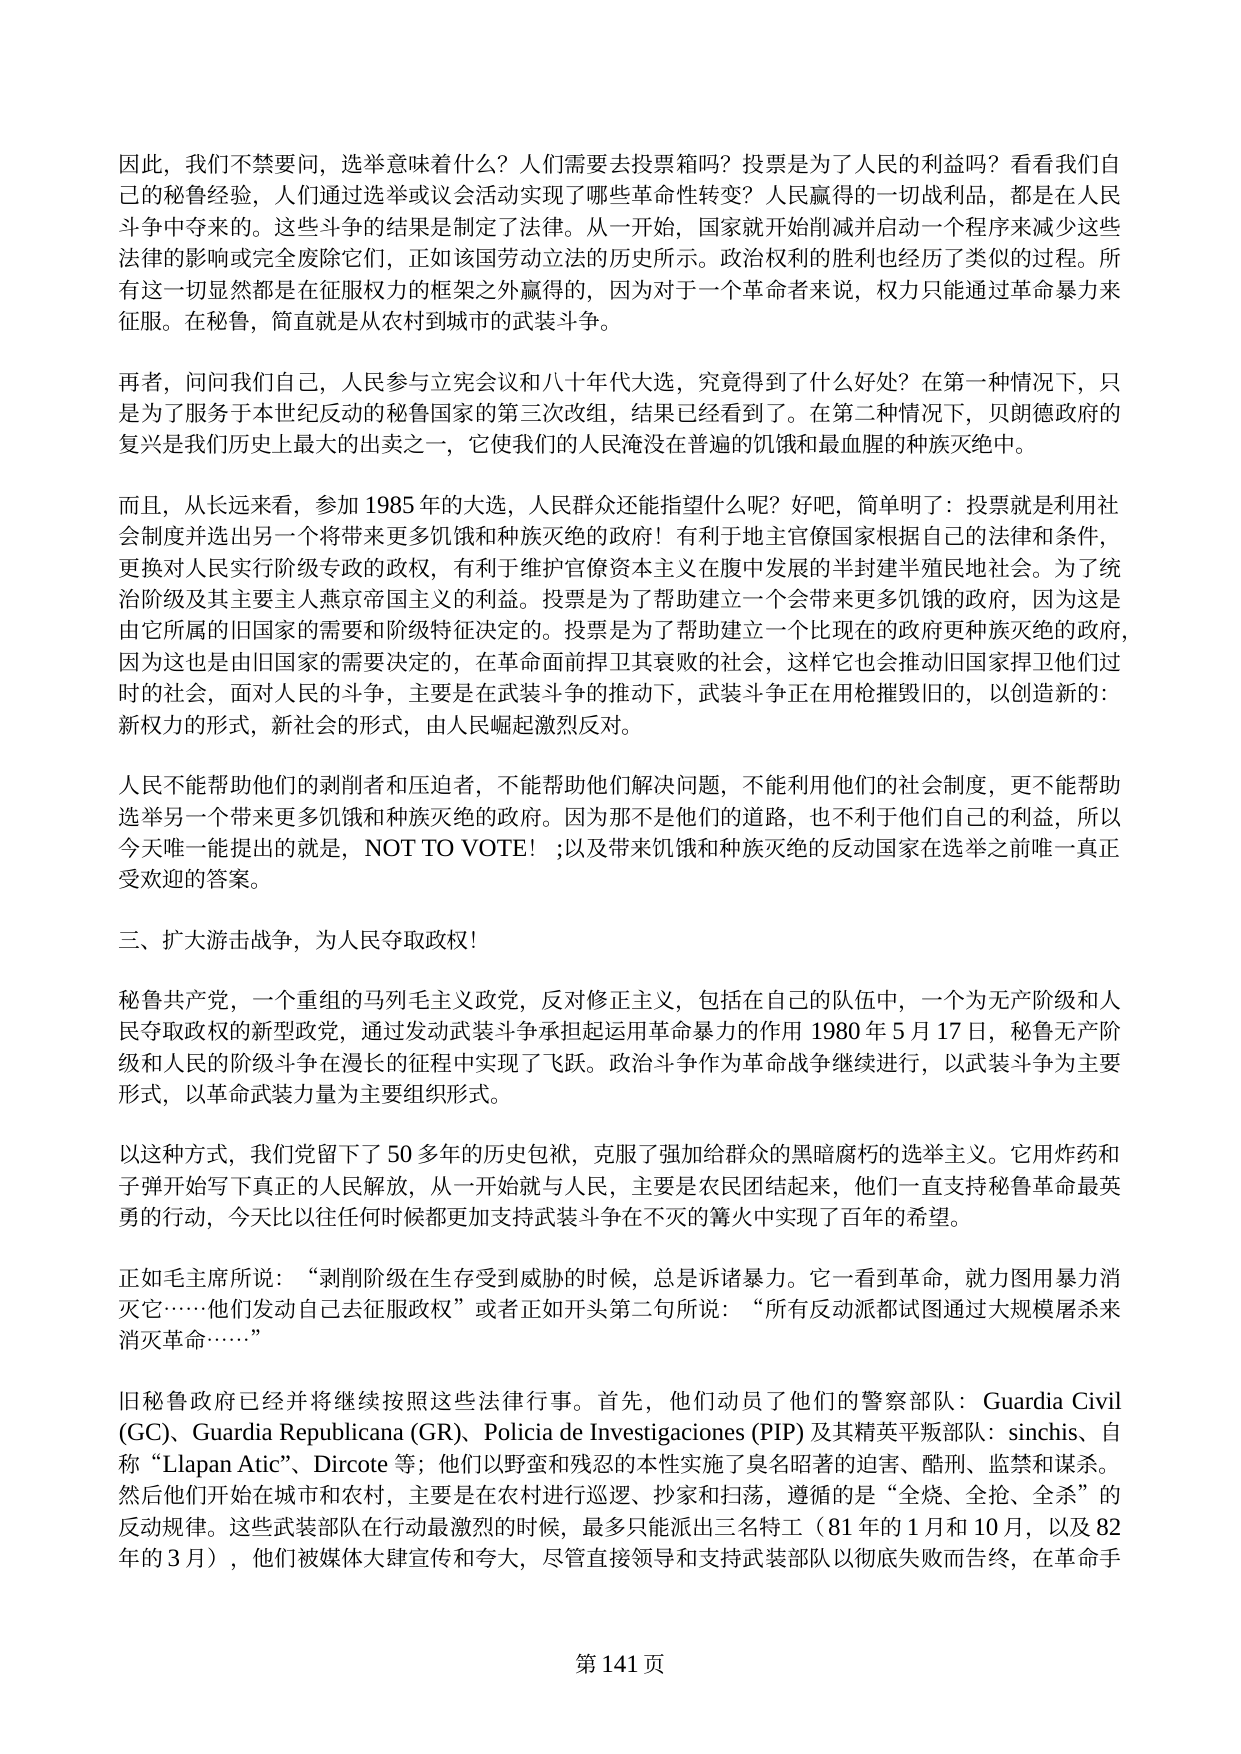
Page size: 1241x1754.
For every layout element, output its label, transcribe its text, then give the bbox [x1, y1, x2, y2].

text 正如毛主席所说：“剥削阶级在生存受到威胁的时候，总是诉诸暴力。它一看到革命，就力图用暴力消灭它……他们发动自己去征服政权”或者正如开头第二句所说：“所有反动派都试图通过大规模屠杀来消灭革命……” [118, 1261, 1122, 1355]
text 以这种方式，我们党留下了50多年的历史包袱，克服了强加给群众的黑暗腐朽的选举主义。它用炸药和子弹开始写下真正的人民解放，从一开始就与人民，主要是农民团结起来，他们一直支持秘鲁革命最英勇的行动，今天比以往任何时候都更加支持武装斗争在不灭的篝火中实现了百年的希望。 [118, 1138, 1122, 1232]
text 而且，从长远来看，参加1985年的大选，人民群众还能指望什么呢？好吧，简单明了：投票就是利用社会制度并选出另一个将带来更多饥饿和种族灭绝的政府！有利于地主官僚国家根据自己的法律和条件，更换对人民实行阶级专政的政权，有利于维护官僚资本主义在腹中发展的半封建半殖民地社会。为了统治阶级及其主要主人燕京帝国主义的利益。投票是为了帮助建立一个会带来更多饥饿的政府，因为这是由它所属的旧国家的需要和阶级特征决定的。投票是为了帮助建立一个比现在的政府更种族灭绝的政府，因为这也是由旧国家的需要决定的，在革命面前捍卫其衰败的社会，这样它也会推动旧国家捍卫他们过时的社会，面对人民的斗争，主要是在武装斗争的推动下，武装斗争正在用枪摧毁旧的，以创造新的：新权力的形式，新社会的形式，由人民崛起激烈反对。 [118, 488, 1122, 739]
text 秘鲁共产党，一个重组的马列毛主义政党，反对修正主义，包括在自己的队伍中，一个为无产阶级和人民夺取政权的新型政党，通过发动武装斗争承担起运用革命暴力的作用1980年5月17日，秘鲁无产阶级和人民的阶级斗争在漫长的征程中实现了飞跃。政治斗争作为革命战争继续进行，以武装斗争为主要形式，以革命武装力量为主要组织形式。 [118, 983, 1122, 1109]
text 旧秘鲁政府已经并将继续按照这些法律行事。首先，他们动员了他们的警察部队：Guardia Civil (GC)、Guardia Republicana (GR)、Policia de Investigaciones (PIP) 及其精英平叛部队：sinchis、自称“Llapan Atic”、Dircote 等；他们以野蛮和残忍的本性实施了臭名昭著的迫害、酷刑、监禁和谋杀。然后他们开始在城市和农村，主要是在农村进行巡逻、抄家和扫荡，遵循的是“全烧、全抢、全杀”的反动规律。这些武装部队在行动最激烈的时候，最多只能派出三名特工（81年的1月和10月，以及82年的3月），他们被媒体大肆宣传和夸大，尽管直接领导和支持武装部队以彻底失败而告终，在革命手 [118, 1384, 1122, 1573]
text 三、扩大游击战争，为人民夺取政权！ [118, 923, 1122, 954]
text 因此，我们不禁要问，选举意味着什么？人们需要去投票箱吗？投票是为了人民的利益吗？看看我们自己的秘鲁经验，人们通过选举或议会活动实现了哪些革命性转变？人民赢得的一切战利品，都是在人民斗争中夺来的。这些斗争的结果是制定了法律。从一开始，国家就开始削减并启动一个程序来减少这些法律的影响或完全废除它们，正如该国劳动立法的历史所示。政治权利的胜利也经历了类似的过程。所有这一切显然都是在征服权力的框架之外赢得的，因为对于一个革命者来说，权力只能通过革命暴力来征服。在秘鲁，简直就是从农村到城市的武装斗争。 [118, 147, 1122, 336]
text 再者，问问我们自己，人民参与立宪会议和八十年代大选，究竟得到了什么好处？在第一种情况下，只是为了服务于本世纪反动的秘鲁国家的第三次改组，结果已经看到了。在第二种情况下，贝朗德政府的复兴是我们历史上最大的出卖之一，它使我们的人民淹没在普遍的饥饿和最血腥的种族灭绝中。 [118, 365, 1122, 459]
text 人民不能帮助他们的剥削者和压迫者，不能帮助他们解决问题，不能利用他们的社会制度，更不能帮助选举另一个带来更多饥饿和种族灭绝的政府。因为那不是他们的道路，也不利于他们自己的利益，所以今天唯一能提出的就是，NOT TO VOTE！ ;以及带来饥饿和种族灭绝的反动国家在选举之前唯一真正受欢迎的答案。 [118, 768, 1122, 894]
